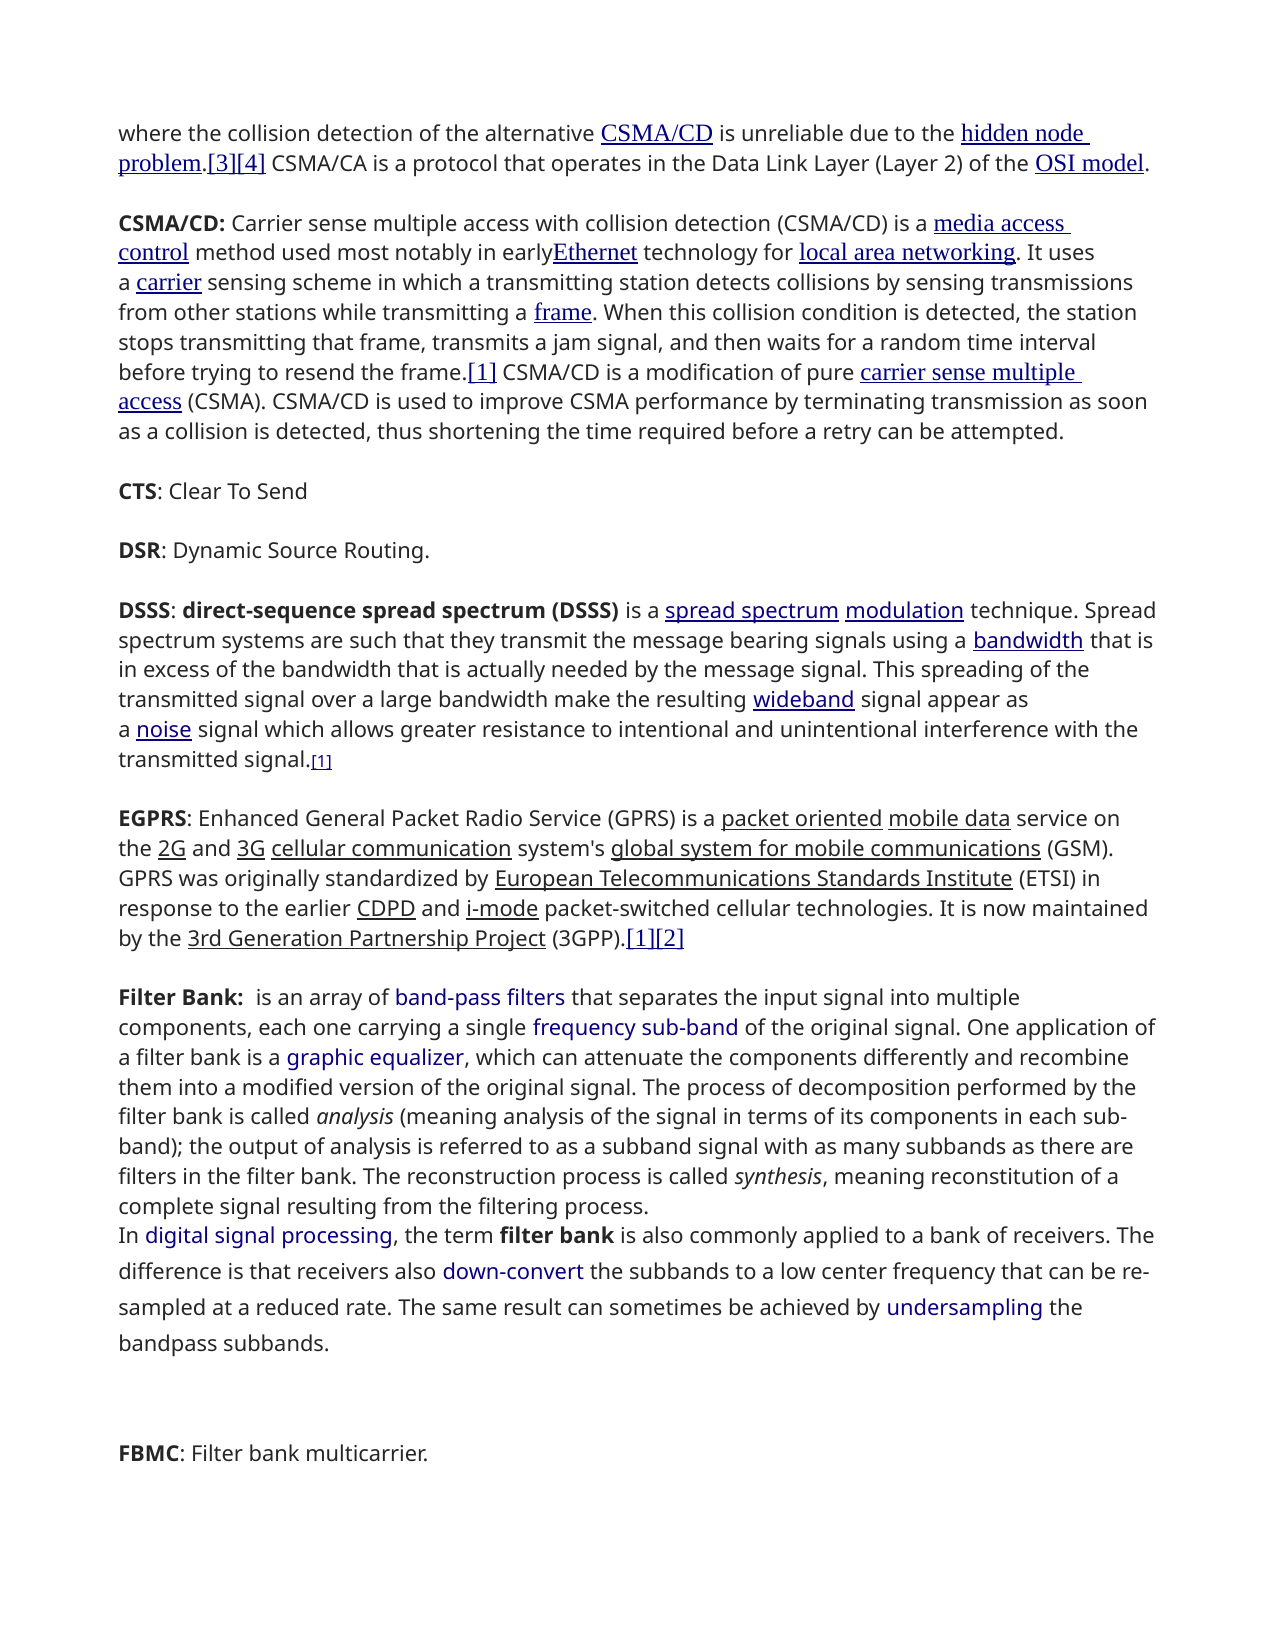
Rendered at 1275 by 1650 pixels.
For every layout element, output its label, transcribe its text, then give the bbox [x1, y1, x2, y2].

text CTS: Clear To Send [118, 476, 1157, 505]
text In digital signal processing, the term filter bank is also commonly applied to a bank of receivers. The difference is that receivers also down-convert the subbands to a low center frequency that can be re-sampled at a reduced rate. The same result can sometimes be achieved by undersampling the bandpass subbands. [118, 1220, 1157, 1357]
text CSMA/CD: Carrier sense multiple access with collision detection (CSMA/CD) is a media access control method used most notably in earlyEthernet technology for local area networking. It uses a carrier sensing scheme in which a transmitting station detects collisions by sensing transmissions from other stations while transmitting a frame. When this collision condition is detected, the station stops transmitting that frame, transmits a jam signal, and then waits for a random time interval before trying to resend the frame.[1] CSMA/CD is a modification of pure carrier sense multiple access (CSMA). CSMA/CD is used to improve CSMA performance by terminating transmission as soon as a collision is detected, thus shortening the time required before a retry can be attempted. [118, 207, 1157, 446]
text DSR: Dynamic Source Routing. [118, 535, 1157, 565]
text FBMC: Filter bank multicarrier. [118, 1437, 1157, 1467]
text DSSS: direct-sequence spread spectrum (DSSS) is a spread spectrum modulation technique. Spread spectrum systems are such that they transmit the message bearing signals using a bandwidth that is in excess of the bandwidth that is actually needed by the message signal. This spreading of the transmitted signal over a large bandwidth make the resulting wideband signal appear as a noise signal which allows greater resistance to intentional and unintentional interference with the transmitted signal.[1] [118, 595, 1157, 773]
text EGPRS: Enhanced General Packet Radio Service (GPRS) is a packet oriented mobile data service on the 2G and 3G cellular communication system's global system for mobile communications (GSM). GPRS was originally standardized by European Telecommunications Standards Institute (ETSI) in response to the earlier CDPD and i-mode packet-switched cellular technologies. It is now maintained by the 3rd Generation Partnership Project (3GPP).[1][2] [118, 803, 1157, 952]
text Filter Bank: is an array of band-pass filters that separates the input signal into multiple components, each one carrying a single frequency sub-band of the original signal. One application of a filter bank is a graphic equalizer, which can attenuate the components differently and recombine them into a modified version of the original signal. The process of decomposition performed by the filter bank is called analysis (meaning analysis of the signal in terms of its components in each sub-band); the output of analysis is referred to as a subband signal with as many subbands as there are filters in the filter bank. The reconstruction process is called synthesis, meaning reconstitution of a complete signal resulting from the filtering process. [118, 982, 1157, 1220]
text where the collision detection of the alternative CSMA/CD is unreliable due to the hidden node problem.[3][4] CSMA/CA is a protocol that operates in the Data Link Layer (Layer 2) of the OSI model. [118, 118, 1157, 178]
